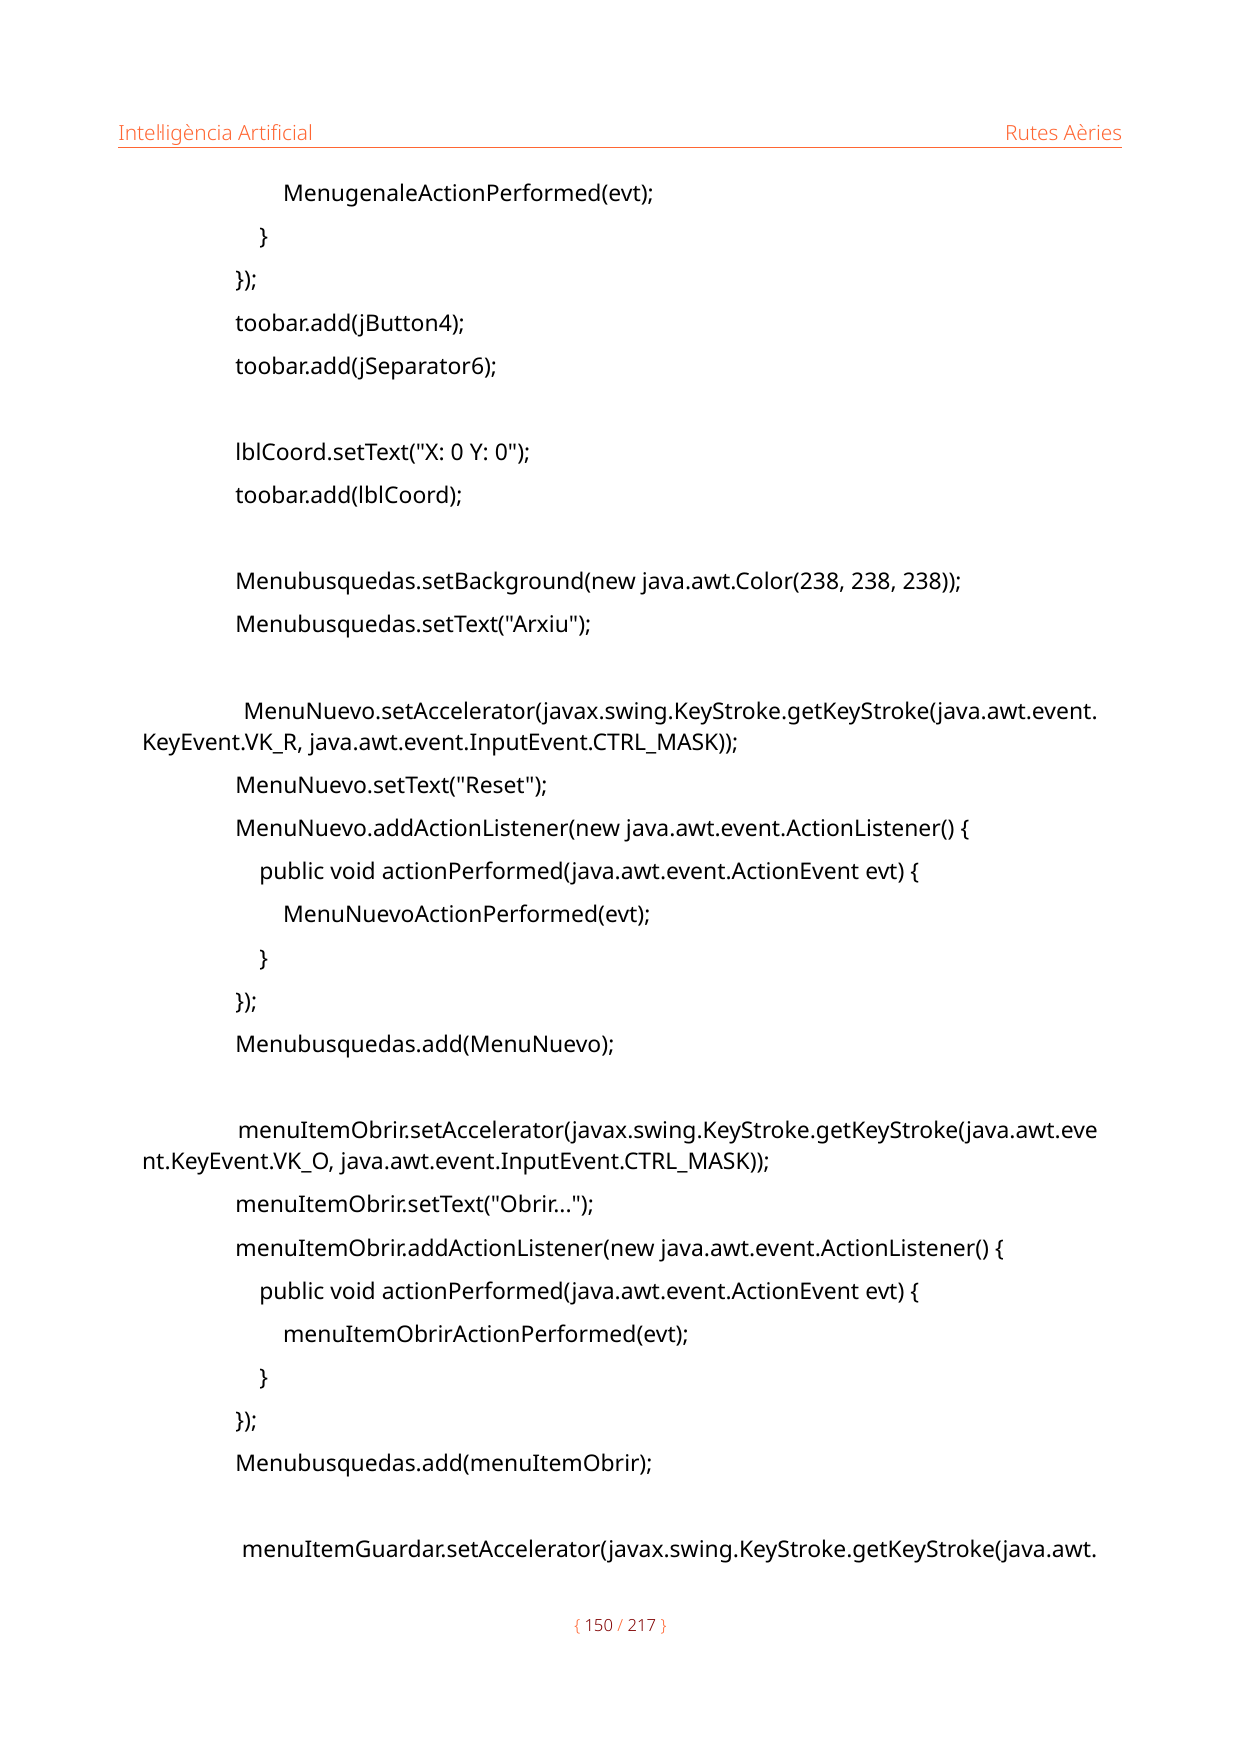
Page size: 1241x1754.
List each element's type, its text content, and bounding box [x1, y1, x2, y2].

text menuItemObrirActionPerformed(evt); [142, 1318, 1098, 1349]
text MenuNuevo.setText("Reset"); [142, 769, 1098, 800]
text public void actionPerformed(java.awt.event.ActionEvent evt) { [142, 855, 1098, 886]
text Menubusquedas.add(menuItemObrir); [142, 1447, 1098, 1478]
text menuItemObrir.setText("Obrir..."); [142, 1188, 1098, 1219]
text menuItemGuardar.setAccelerator(javax.swing.KeyStroke.getKeyStroke(java.awt. [142, 1533, 1098, 1564]
text menuItemObrir.addActionListener(new java.awt.event.ActionListener() { [142, 1231, 1098, 1263]
text } [142, 220, 1098, 251]
text menuItemObrir.setAccelerator(javax.swing.KeyStroke.getKeyStroke(java.awt.event.KeyEvent.VK_O, java.awt.event.InputEvent.CTRL_MASK)); [142, 1114, 1098, 1176]
text public void actionPerformed(java.awt.event.ActionEvent evt) { [142, 1274, 1098, 1306]
text MenugenaleActionPerformed(evt); [142, 177, 1098, 208]
text MenuNuevoActionPerformed(evt); [142, 898, 1098, 929]
text Menubusquedas.setBackground(new java.awt.Color(238, 238, 238)); [142, 565, 1098, 596]
text MenuNuevo.setAccelerator(javax.swing.KeyStroke.getKeyStroke(java.awt.event.KeyEvent.VK_R, java.awt.event.InputEvent.CTRL_MASK)); [142, 694, 1098, 757]
text lblCoord.setText("X: 0 Y: 0"); [142, 436, 1098, 467]
text MenuNuevo.addActionListener(new java.awt.event.ActionListener() { [142, 812, 1098, 843]
text toobar.add(lblCoord); [142, 479, 1098, 510]
text toobar.add(jButton4); [142, 306, 1098, 338]
text } [142, 1361, 1098, 1392]
text }); [142, 263, 1098, 294]
text } [142, 941, 1098, 973]
text Menubusquedas.setText("Arxiu"); [142, 608, 1098, 639]
text }); [142, 1404, 1098, 1435]
text Menubusquedas.add(MenuNuevo); [142, 1028, 1098, 1059]
text }); [142, 984, 1098, 1016]
text toobar.add(jSeparator6); [142, 349, 1098, 381]
